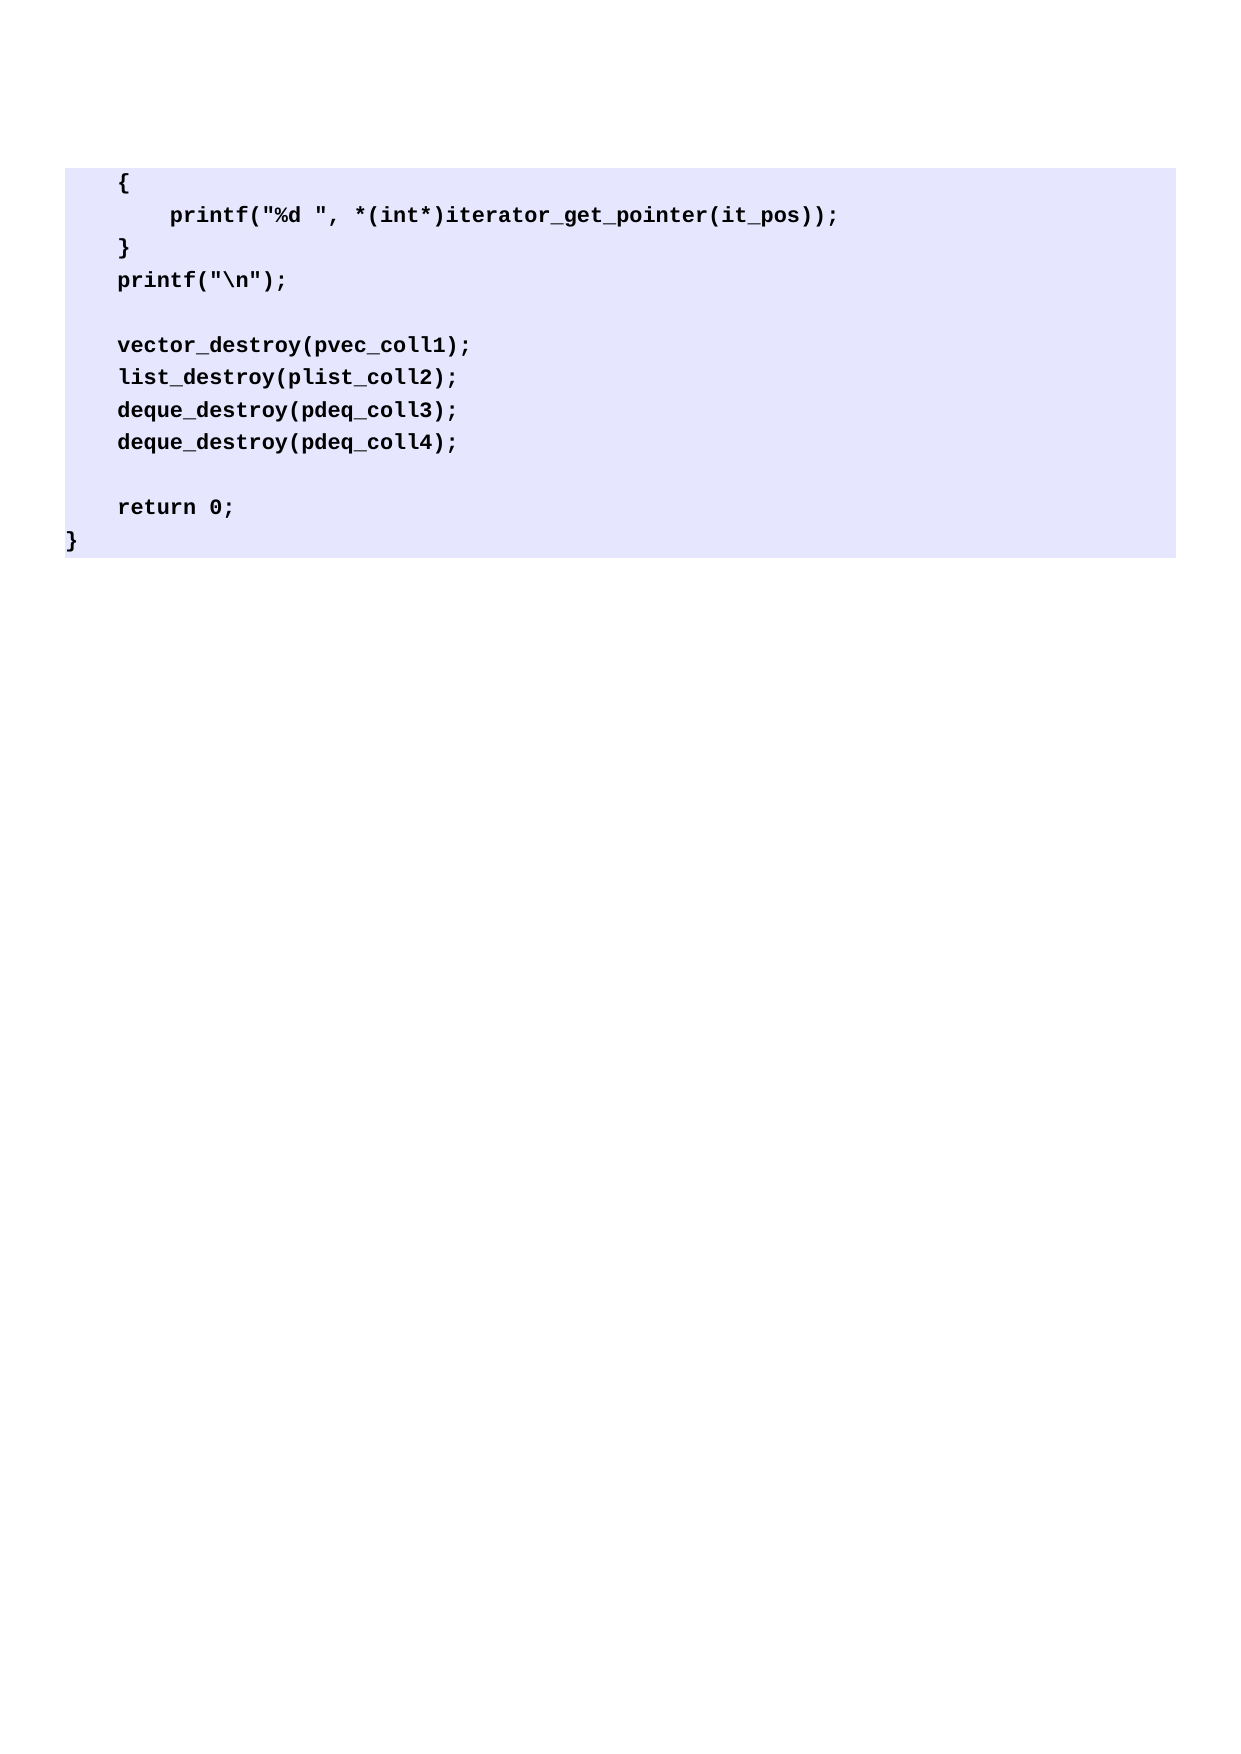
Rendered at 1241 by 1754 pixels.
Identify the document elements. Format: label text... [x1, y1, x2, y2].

table_header { printf("%d ", *(int*)iterator_get_pointer(it_pos)); } printf("\n"); vector_destroy(pvec_coll1); list_destroy(plist_coll2); deque_destroy(pdeq_coll3); deque_destroy(pdeq_coll4); return 0; } [60, 163, 1181, 563]
